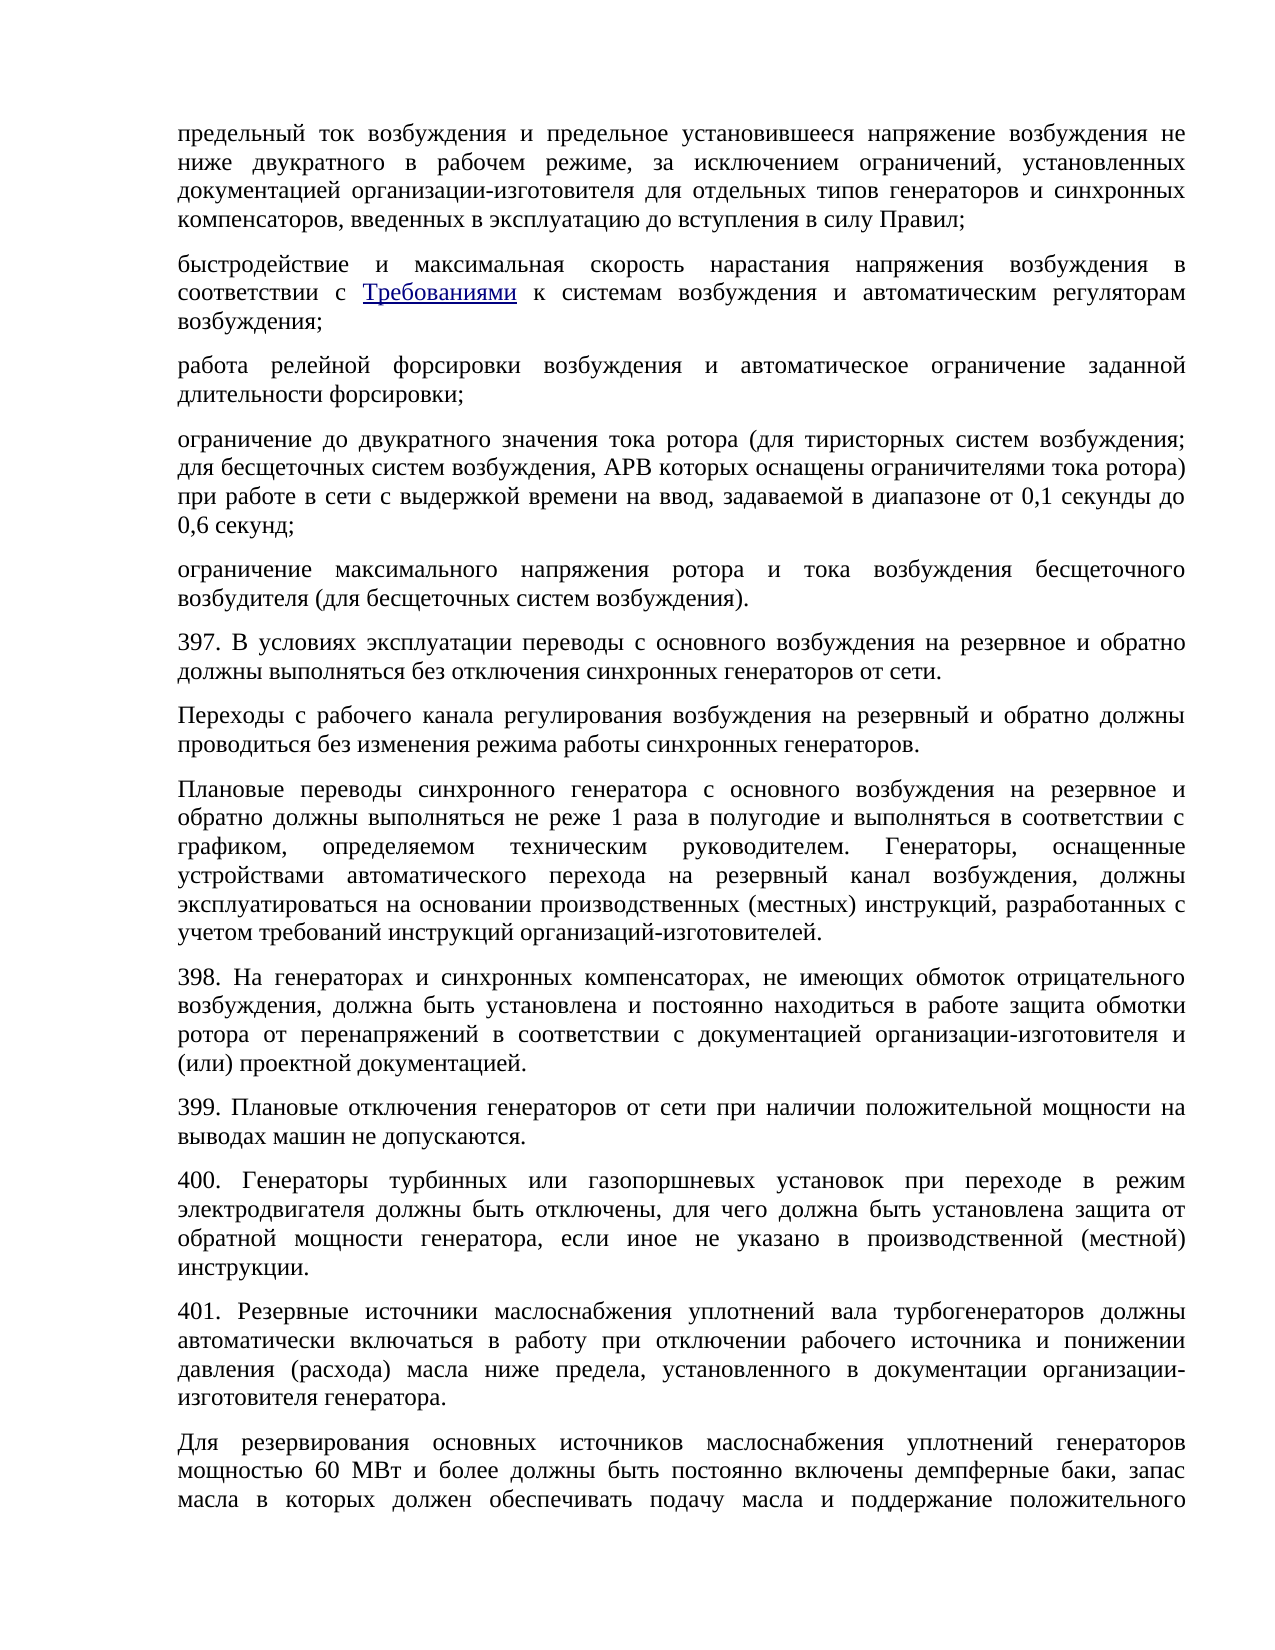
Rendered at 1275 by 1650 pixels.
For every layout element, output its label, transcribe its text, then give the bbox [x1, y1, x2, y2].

text 399. Плановые отключения генераторов от сети при наличии положительной мощности на выводах машин не допускаются. [177, 1092, 1186, 1150]
text быстродействие и максимальная скорость нарастания напряжения возбуждения в соответствии с Требованиями к системам возбуждения и автоматическим регуляторам возбуждения; [177, 249, 1186, 335]
text работа релейной форсировки возбуждения и автоматическое ограничение заданной длительности форсировки; [177, 351, 1186, 408]
text 398. На генераторах и синхронных компенсаторах, не имеющих обмоток отрицательного возбуждения, должна быть установлена и постоянно находиться в работе защита обмотки ротора от перенапряжений в соответствии с документацией организации-изготовителя и (или) проектной документацией. [177, 962, 1186, 1077]
text ограничение максимального напряжения ротора и тока возбуждения бесщеточного возбудителя (для бесщеточных систем возбуждения). [177, 554, 1186, 612]
text Плановые переводы синхронного генератора с основного возбуждения на резервное и обратно должны выполняться не реже 1 раза в полугодие и выполняться в соответствии с графиком, определяемом техническим руководителем. Генераторы, оснащенные устройствами автоматического перехода на резервный канал возбуждения, должны эксплуатироваться на основании производственных (местных) инструкций, разработанных с учетом требований инструкций организаций-изготовителей. [177, 774, 1186, 946]
text Переходы с рабочего канала регулирования возбуждения на резервный и обратно должны проводиться без изменения режима работы синхронных генераторов. [177, 701, 1186, 758]
text предельный ток возбуждения и предельное установившееся напряжение возбуждения не ниже двукратного в рабочем режиме, за исключением ограничений, установленных документацией организации-изготовителя для отдельных типов генераторов и синхронных компенсаторов, введенных в эксплуатацию до вступления в силу Правил; [177, 118, 1186, 233]
text Для резервирования основных источников маслоснабжения уплотнений генераторов мощностью 60 МВт и более должны быть постоянно включены демпферные баки, запас масла в которых должен обеспечивать подачу масла и поддержание положительного [177, 1427, 1186, 1513]
text ограничение до двукратного значения тока ротора (для тиристорных систем возбуждения; для бесщеточных систем возбуждения, АРВ которых оснащены ограничителями тока ротора) при работе в сети с выдержкой времени на ввод, задаваемой в диапазоне от 0,1 секунды до 0,6 секунд; [177, 424, 1186, 539]
text 397. В условиях эксплуатации переводы с основного возбуждения на резервное и обратно должны выполняться без отключения синхронных генераторов от сети. [177, 627, 1186, 685]
text 400. Генераторы турбинных или газопоршневых установок при переходе в режим электродвигателя должны быть отключены, для чего должна быть установлена защита от обратной мощности генератора, если иное не указано в производственной (местной) инструкции. [177, 1166, 1186, 1281]
text 401. Резервные источники маслоснабжения уплотнений вала турбогенераторов должны автоматически включаться в работу при отключении рабочего источника и понижении давления (расхода) масла ниже предела, установленного в документации организации-изготовителя генератора. [177, 1296, 1186, 1411]
